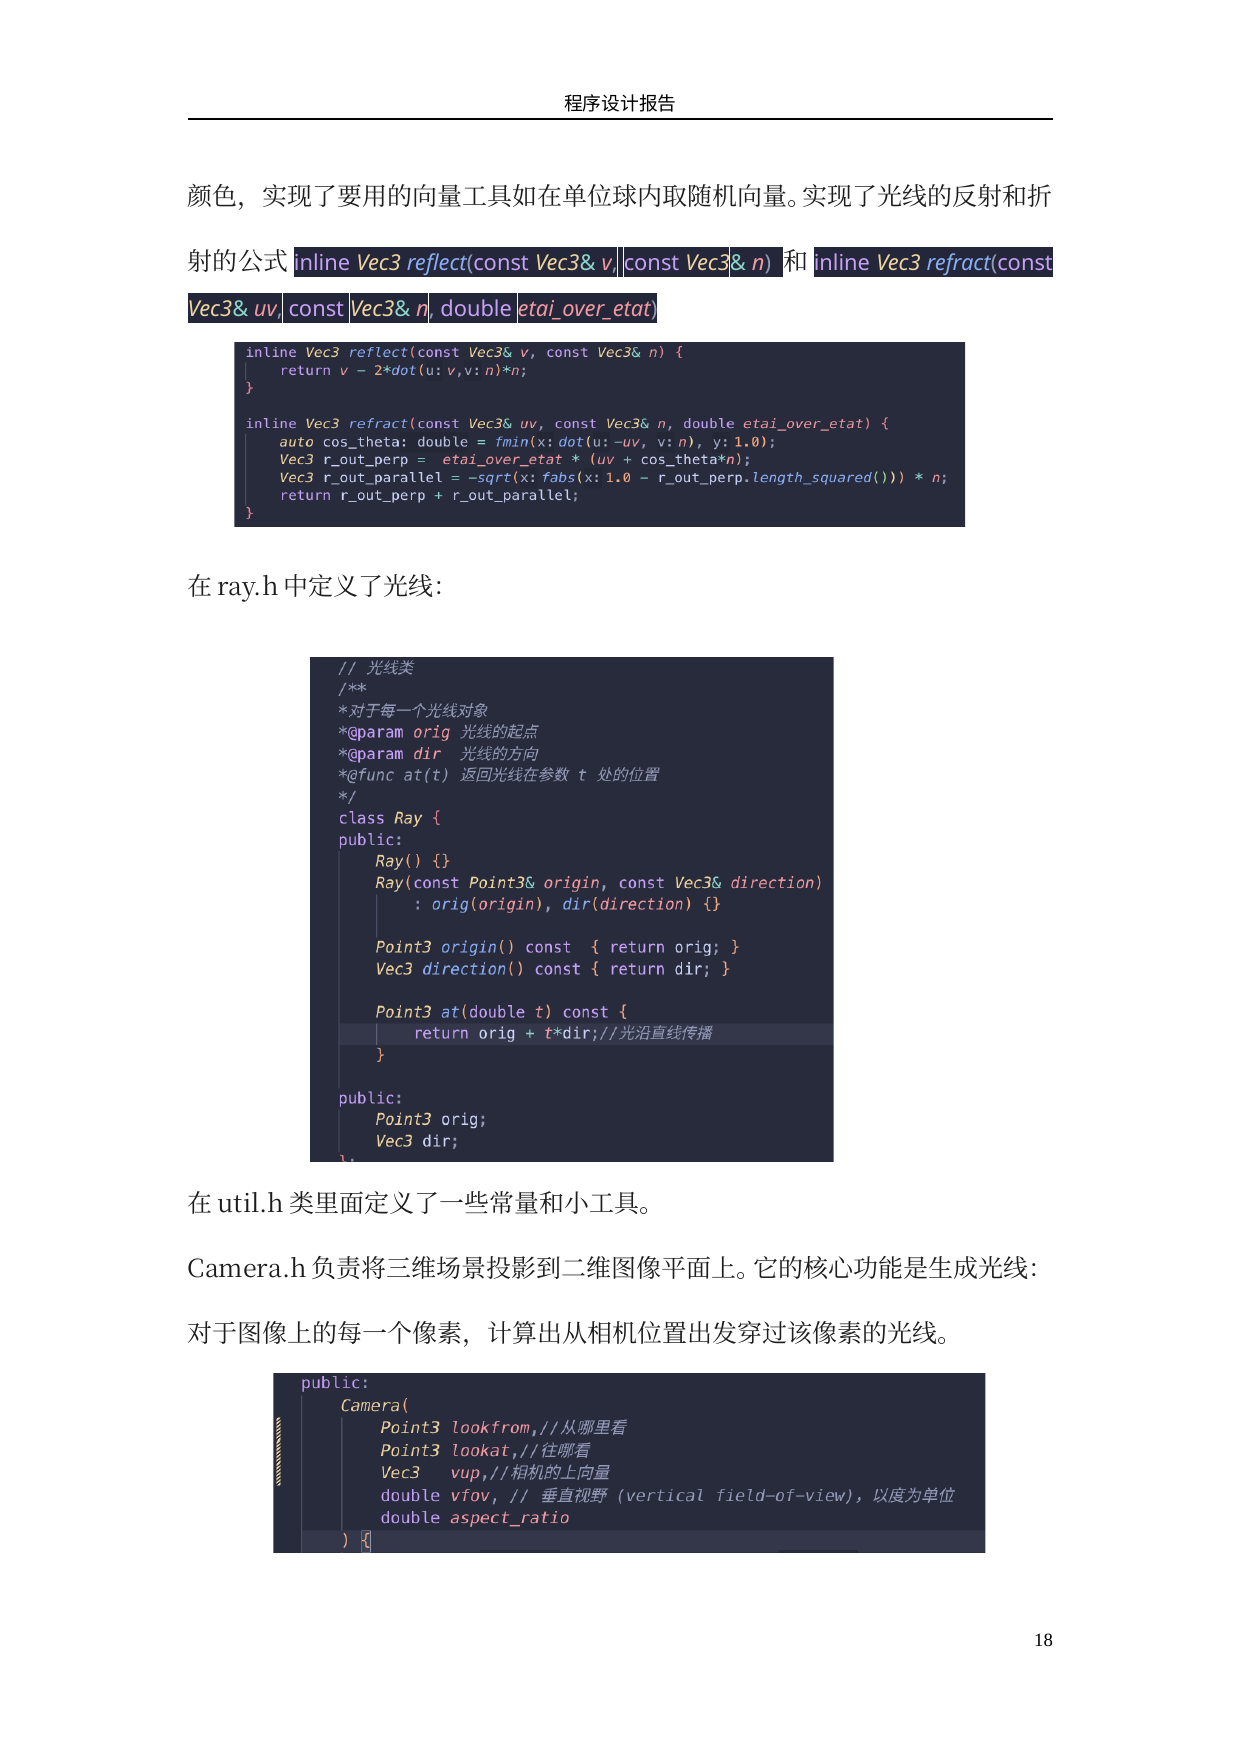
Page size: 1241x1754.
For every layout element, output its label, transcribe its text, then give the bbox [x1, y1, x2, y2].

picture [234, 342, 966, 527]
text 在util.h类里面定义了一些常量和小工具。 [187, 617, 1053, 1234]
text Camera.h负责将三维场景投影到二维图像平面上。它的核心功能是生成光线：对于图像上的每一个像素，计算出从相机位置出发穿过该像素的光线。 [187, 1234, 1053, 1364]
picture [310, 657, 834, 1162]
text 颜色，实现了要用的向量工具如在单位球内取随机向量。实现了光线的反射和折射的公式inline Vec3 reflect(const Vec3& v, const Vec3& n) 和inline Vec3 refract(const Vec3& uv, const Vec3& n, double etai_over_etat) [187, 162, 1053, 324]
picture [273, 1373, 986, 1553]
text 在ray.h中定义了光线： [187, 324, 1053, 617]
